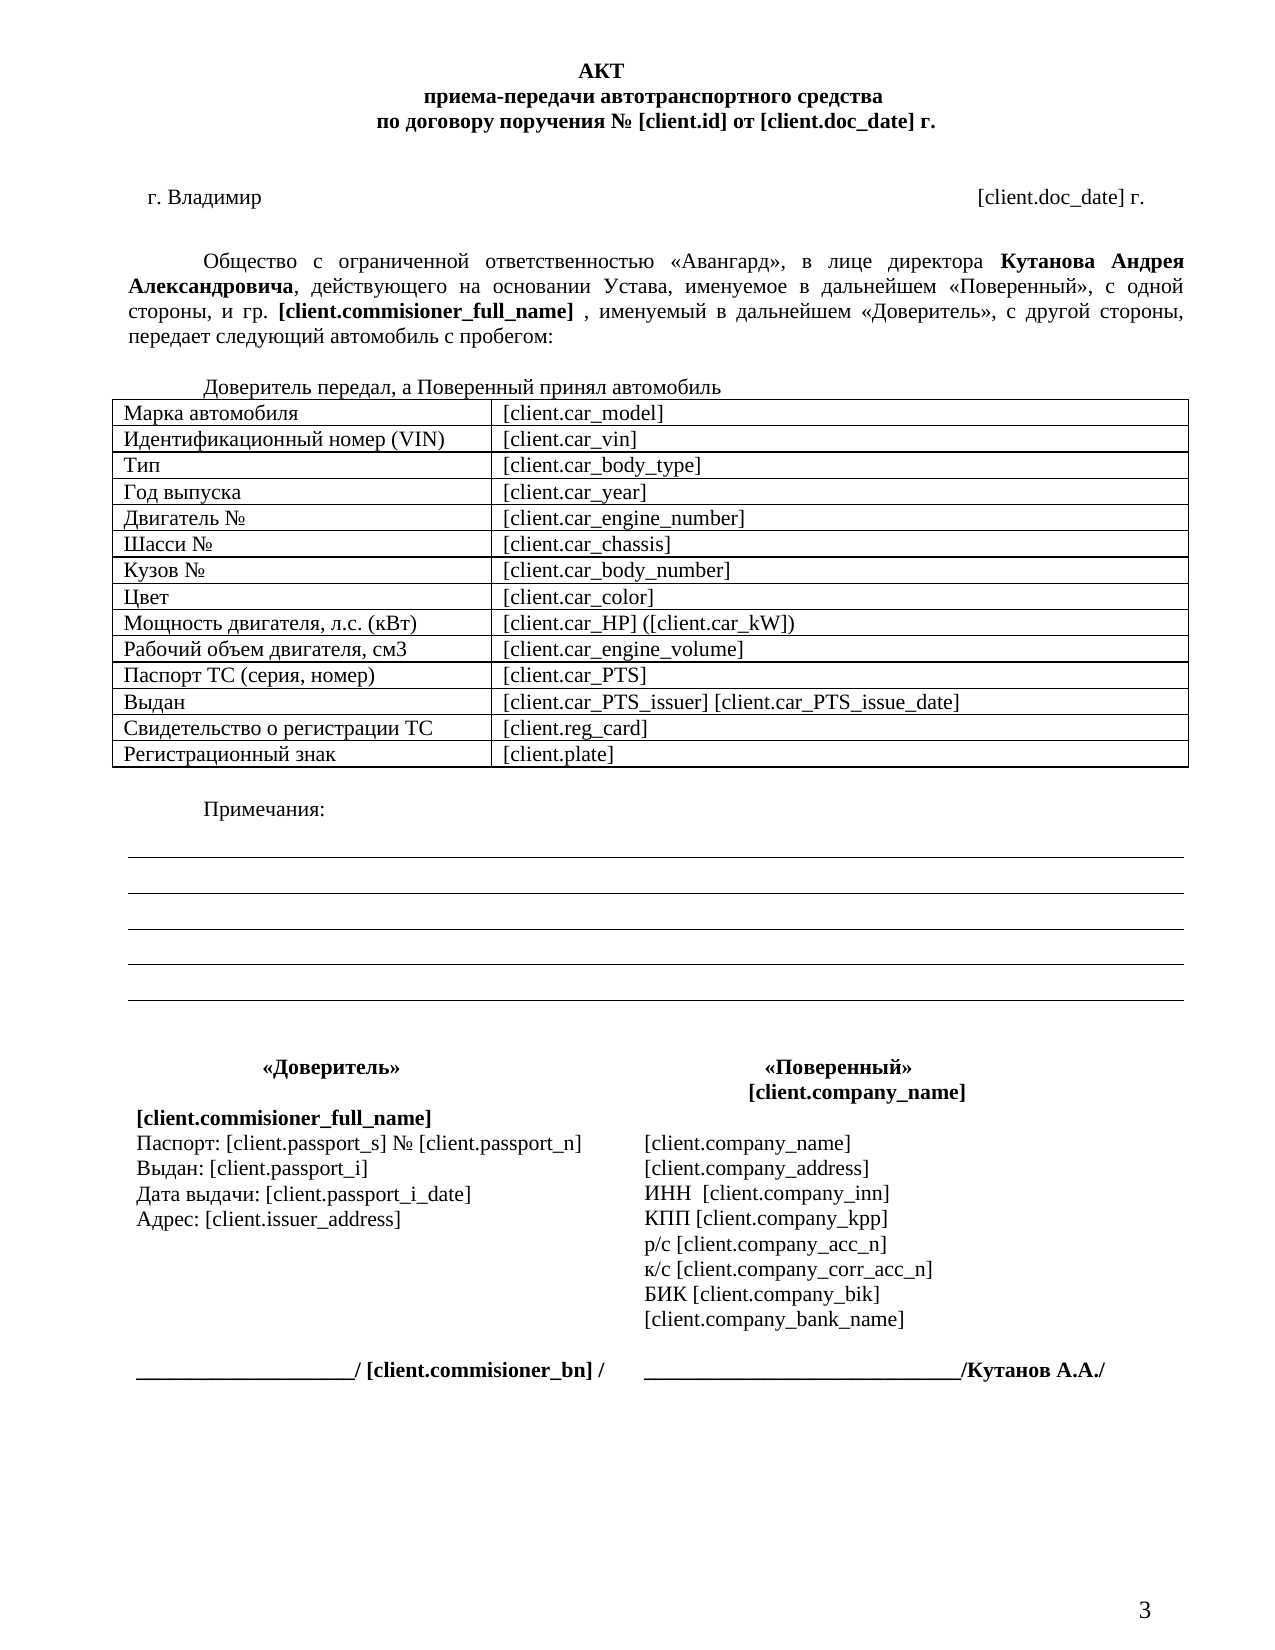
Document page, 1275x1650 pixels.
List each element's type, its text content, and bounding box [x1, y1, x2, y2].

table_cell [client.car_year] [492, 479, 1188, 504]
table_cell _____________________________/Кутанов А.А./ [633, 1357, 1187, 1382]
table_cell [128, 858, 1184, 893]
table_cell Рабочий объем двигателя, см3 [113, 636, 491, 661]
table_cell [client.car_vin] [492, 426, 1188, 451]
table_cell ____________________/ [client.commisioner_bn] / [125, 1357, 633, 1382]
table_cell Тип [113, 453, 491, 478]
text АКТ [503, 58, 1184, 83]
table_header «Доверитель» [client.commisioner_full_name] Паспорт: [client.passport_s] № [client.passport_n] Выдан: [client.passport_i] Дата выдачи: [client.passport_i_date] Адрес: [client.issuer_address] [125, 1054, 633, 1357]
table_cell Свидетельство о регистрации ТС [113, 715, 491, 740]
text по договору поручения № [client.id] от [client.doc_date] г. [128, 108, 1184, 133]
table_cell [client.car_chassis] [492, 531, 1188, 556]
table_cell Шасси № [113, 531, 491, 556]
table_cell Паспорт ТС (серия, номер) [113, 663, 491, 688]
table_cell [client.car_body_number] [492, 558, 1188, 583]
table_cell Год выпуска [113, 479, 491, 504]
table_cell [client.car_HP] ([client.car_kW]) [492, 610, 1188, 635]
text Общество с ограниченной ответственностью «Авангард», в лице директора Кутанова Андрея Александровича, действующего на основании Устава, именуемое в дальнейшем «Поверенный», с одной стороны, и гр. [client.commisioner_full_name] , именуемый в дальнейшем «Доверитель», с другой стороны, передает следующий автомобиль с пробегом: [128, 248, 1184, 348]
table_cell [client.car_engine_number] [492, 505, 1188, 530]
text Примечания: [128, 796, 1184, 821]
table_cell Двигатель № [113, 505, 491, 530]
table_cell Идентификационный номер (VIN) [113, 426, 491, 451]
table_cell [client.car_PTS_issuer] [client.car_PTS_issue_date] [492, 689, 1188, 714]
table_cell [client.plate] [492, 741, 1188, 766]
table_cell [client.car_PTS] [492, 663, 1188, 688]
table_cell [128, 930, 1184, 964]
table_cell [128, 894, 1184, 928]
table_cell [client.car_body_type] [492, 453, 1188, 478]
table_cell Регистрационный знак [113, 741, 491, 766]
table_header «Поверенный» [client.company_name] [client.company_name] [client.company_address] ИНН [client.company_inn] КПП [client.company_kpp] р/с [client.company_acc_n] к/с [client.company_corr_acc_n] БИК [client.company_bik] [client.company_bank_name] [633, 1054, 1187, 1357]
table_header г. Владимир [136, 184, 616, 248]
table_header Марка автомобиля [113, 400, 491, 425]
table_header [128, 821, 1184, 857]
table_cell Выдан [113, 689, 491, 714]
table_cell Цвет [113, 584, 491, 609]
table_header [client.doc_date] г. [616, 184, 1156, 248]
table_cell [128, 965, 1184, 1000]
table_cell Кузов № [113, 558, 491, 583]
table_header [client.car_model] [492, 400, 1188, 425]
table_cell [client.car_engine_volume] [492, 636, 1188, 661]
text Доверитель передал, а Поверенный принял автомобиль [128, 374, 1184, 399]
table_cell [client.car_color] [492, 584, 1188, 609]
text приема-передачи автотранспортного средства [128, 83, 1184, 108]
table_cell [client.reg_card] [492, 715, 1188, 740]
table_cell Мощность двигателя, л.с. (кВт) [113, 610, 491, 635]
